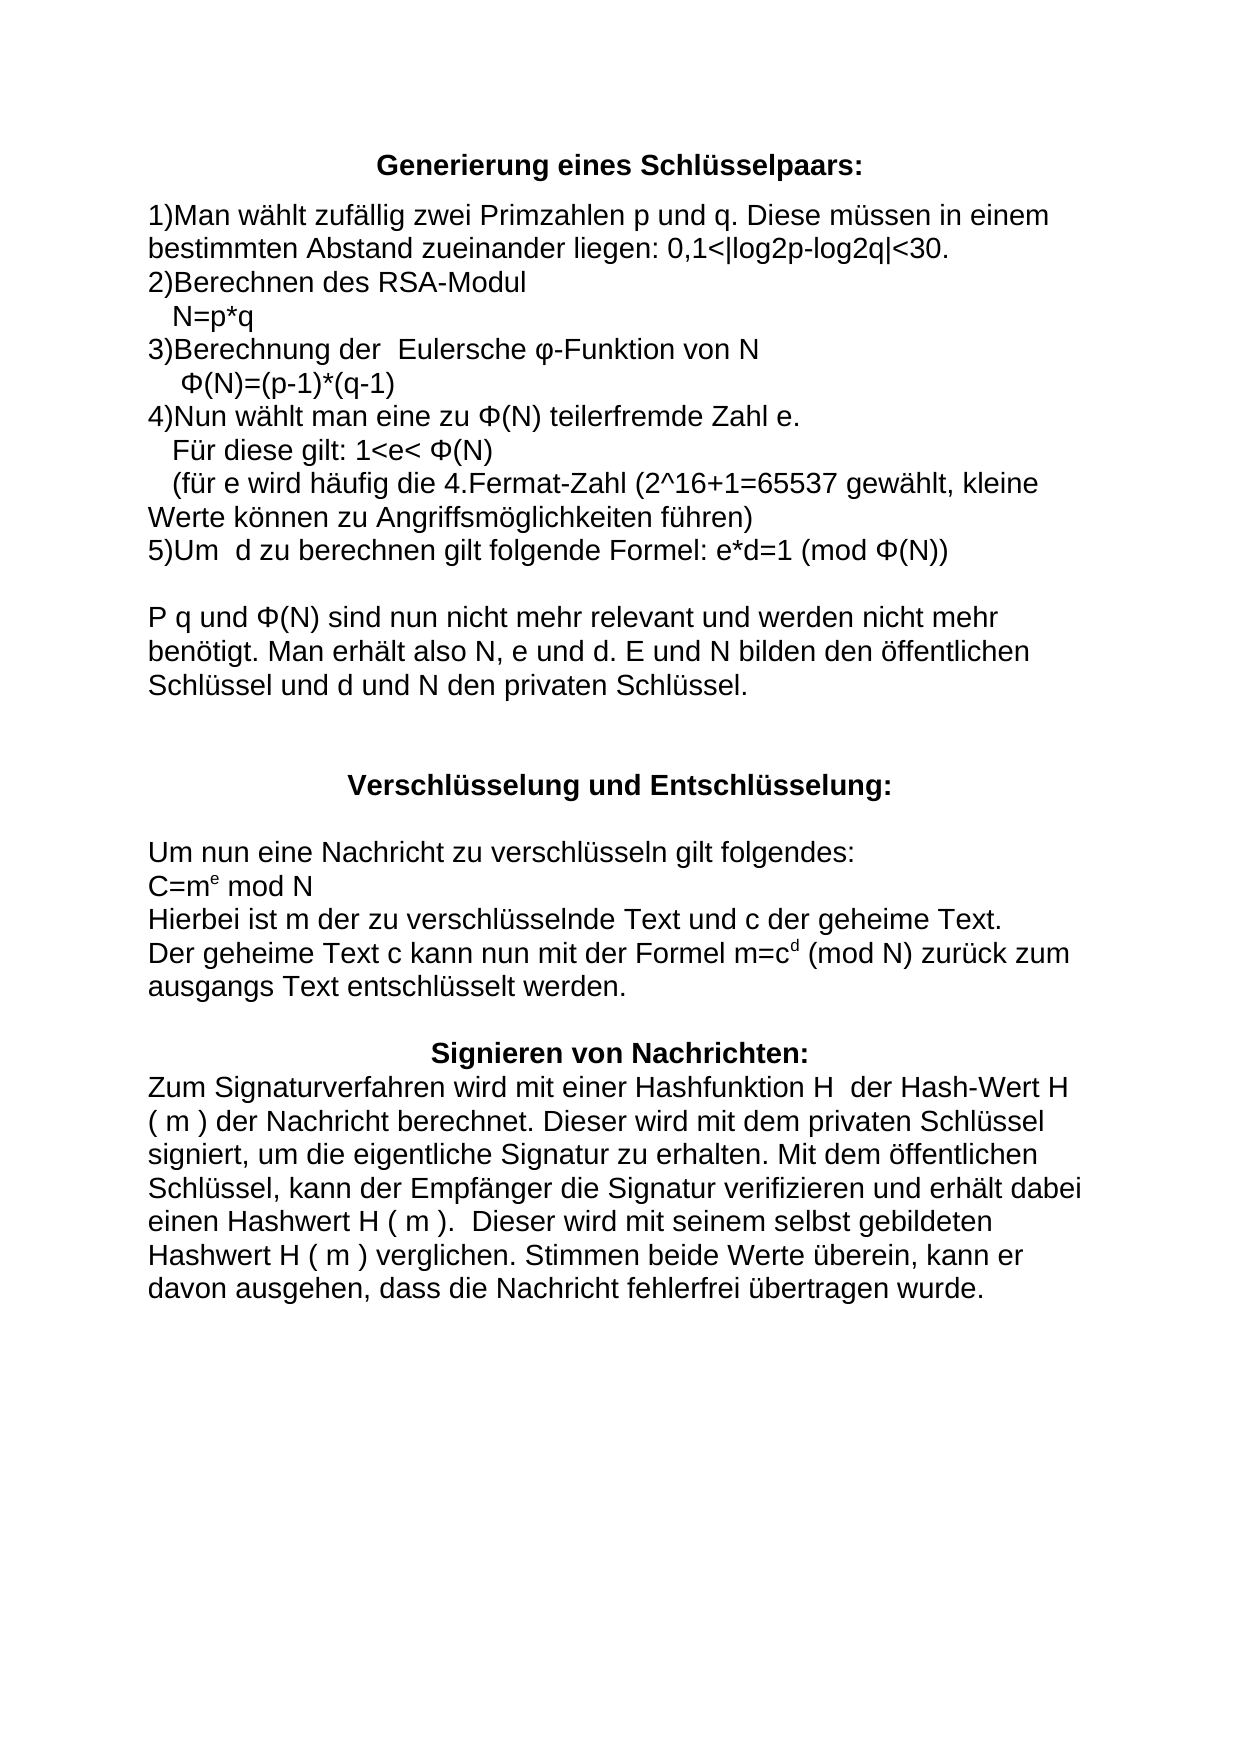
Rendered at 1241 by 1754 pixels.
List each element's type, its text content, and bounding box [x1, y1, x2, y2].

text Der geheime Text c kann nun mit der Formel m=cd (mod N) zurück zum ausgangs Text entschlüsselt werden. [148, 936, 1093, 1003]
text C=me mod N [148, 869, 1093, 902]
text P q und Φ(N) sind nun nicht mehr relevant und werden nicht mehr benötigt. Man erhält also N, e und d. E und N bilden den öffentlichen Schlüssel und d und N den privaten Schlüssel. [148, 600, 1093, 701]
text Um nun eine Nachricht zu verschlüsseln gilt folgendes: [148, 835, 1093, 869]
text 4)Nun wählt man eine zu Φ(N) teilerfremde Zahl e. [148, 399, 1093, 433]
text Für diese gilt: 1<e< Φ(N) [148, 433, 1093, 466]
text Hierbei ist m der zu verschlüsselnde Text und c der geheime Text. [148, 902, 1093, 936]
text 2)Berechnen des RSA-Modul [148, 265, 1093, 298]
text 5)Um d zu berechnen gilt folgende Formel: e*d=1 (mod Φ(N)) [148, 533, 1093, 567]
text 3)Berechnung der Eulersche φ-Funktion von N [148, 332, 1093, 366]
text (für e wird häufig die 4.Fermat-Zahl (2^16+1=65537 gewählt, kleine Werte können zu Angriffsmöglichkeiten führen) [148, 466, 1093, 533]
text Signieren von Nachrichten: [148, 1036, 1093, 1070]
text Zum Signaturverfahren wird mit einer Hashfunktion H der Hash-Wert H ( m ) der Nachricht berechnet. Dieser wird mit dem privaten Schlüssel signiert, um die eigentliche Signatur zu erhalten. Mit dem öffentlichen Schlüssel, kann der Empfänger die Signatur verifizieren und erhält dabei einen Hashwert H ( m ). Dieser wird mit seinem selbst gebildeten Hashwert H ( m ) verglichen. Stimmen beide Werte überein, kann er davon ausgehen, dass die Nachricht fehlerfrei übertragen wurde. [148, 1070, 1093, 1305]
text Verschlüsselung und Entschlüsselung: [148, 768, 1093, 802]
text Generierung eines Schlüsselpaars: [148, 148, 1093, 181]
text 1)Man wählt zufällig zwei Primzahlen p und q. Diese müssen in einem bestimmten Abstand zueinander liegen: 0,1<|log2p-log2q|<30. [148, 198, 1093, 265]
text Φ(N)=(p-1)*(q-1) [148, 366, 1093, 399]
text N=p*q [148, 298, 1093, 332]
